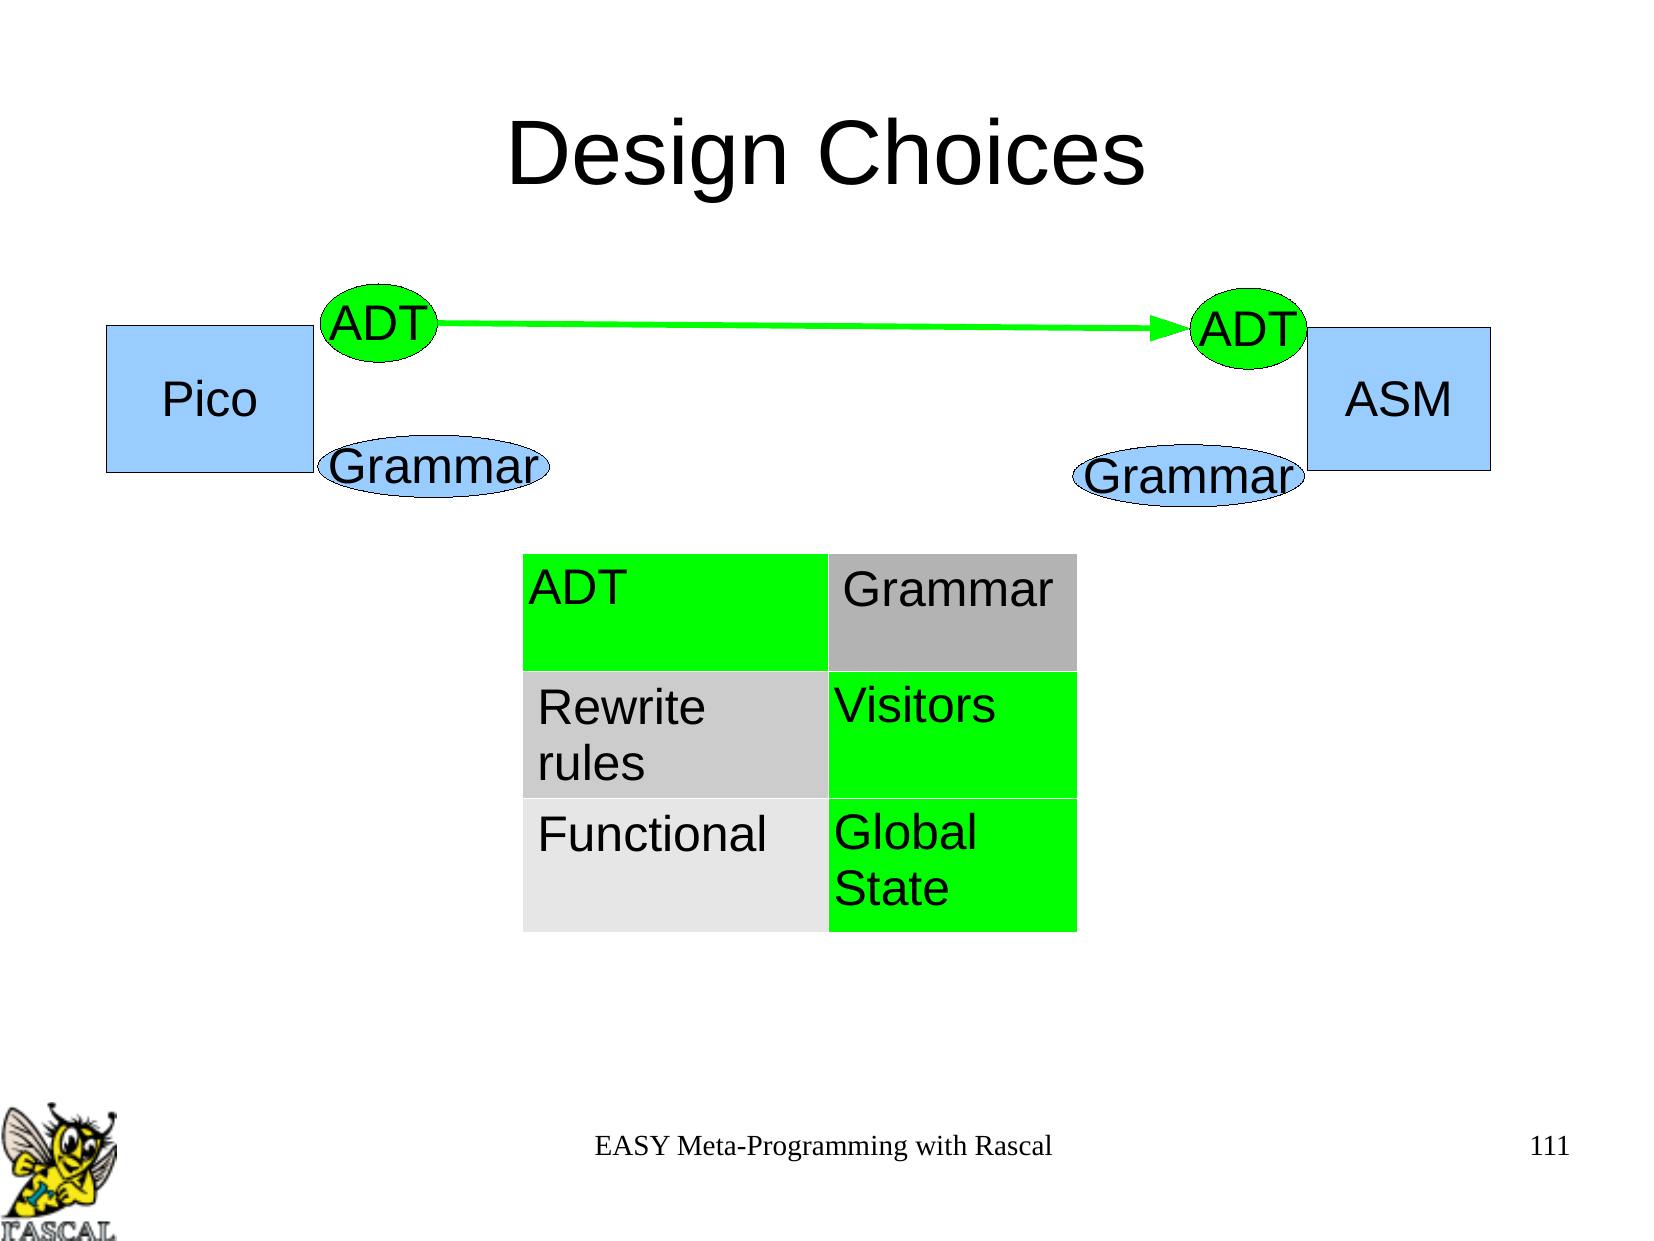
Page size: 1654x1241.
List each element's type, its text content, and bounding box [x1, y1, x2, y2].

table_cell Functional [523, 799, 828, 932]
table_header Grammar [829, 554, 1077, 671]
text_box Grammar [1072, 444, 1305, 507]
text_box ADT [1189, 288, 1308, 370]
table_cell Rewrite rules [523, 672, 828, 798]
table_cell Global State [829, 799, 1077, 932]
title Design Choices [82, 56, 1571, 250]
text_box Grammar [317, 435, 550, 498]
table_cell Visitors [829, 672, 1077, 798]
text_box ASM [1307, 327, 1491, 471]
text_box Pico [106, 325, 314, 473]
picture [0, 1102, 117, 1241]
table_header ADT [523, 554, 828, 671]
text_box ADT [320, 283, 438, 363]
